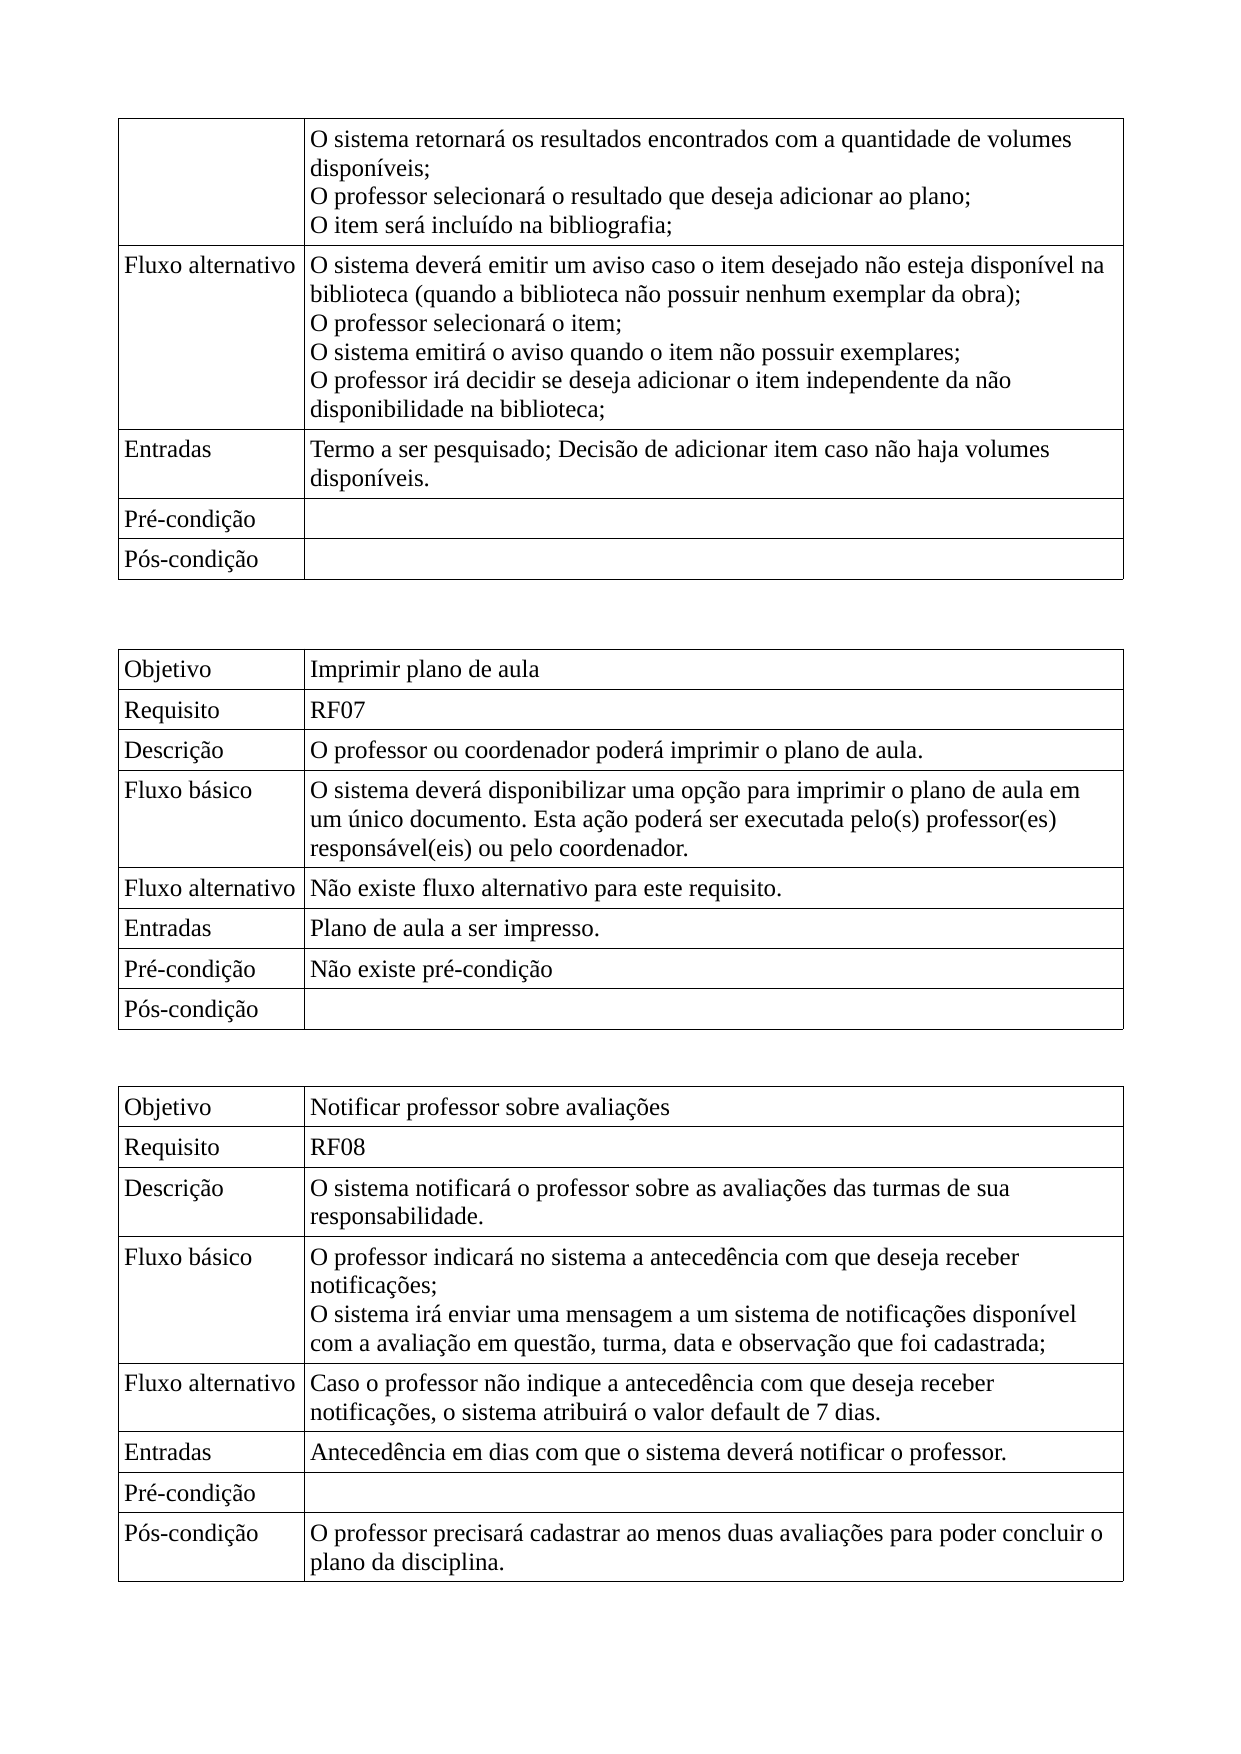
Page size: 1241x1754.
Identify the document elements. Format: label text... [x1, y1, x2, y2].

table_cell Entradas [119, 430, 304, 498]
table_cell Fluxo alternativo [119, 868, 304, 908]
table_header Notificar professor sobre avaliações [305, 1087, 1123, 1126]
table_header Imprimir plano de aula [305, 650, 1123, 689]
table_cell Caso o professor não indique a antecedência com que deseja receber notificações, o sistema atribuirá o valor default de 7 dias. [305, 1364, 1123, 1431]
table_cell Pré-condição [119, 949, 304, 988]
table_cell RF07 [305, 690, 1123, 729]
table_header Objetivo [119, 650, 304, 689]
table_cell O sistema deverá emitir um aviso caso o item desejado não esteja disponível na biblioteca (quando a biblioteca não possuir nenhum exemplar da obra); O professor selecionará o item; O sistema emitirá o aviso quando o item não possuir exemplares; O professor irá decidir se deseja adicionar o item independente da não disponibilidade na biblioteca; [305, 246, 1123, 429]
table_cell [119, 119, 304, 245]
table_cell Entradas [119, 1432, 304, 1472]
table_cell Descrição [119, 730, 304, 769]
table_cell Fluxo alternativo [119, 1364, 304, 1431]
table_cell Fluxo básico [119, 771, 304, 867]
table_cell Antecedência em dias com que o sistema deverá notificar o professor. [305, 1432, 1123, 1472]
table_cell Pré-condição [119, 499, 304, 538]
table_cell Termo a ser pesquisado; Decisão de adicionar item caso não haja volumes disponíveis. [305, 430, 1123, 498]
table_cell Plano de aula a ser impresso. [305, 909, 1123, 948]
table_cell Fluxo básico [119, 1237, 304, 1362]
table_cell Fluxo alternativo [119, 246, 304, 429]
table_cell [305, 1473, 1123, 1512]
table_cell O professor precisará cadastrar ao menos duas avaliações para poder concluir o plano da disciplina. [305, 1513, 1123, 1581]
table_cell RF08 [305, 1127, 1123, 1167]
table_cell O professor ou coordenador poderá imprimir o plano de aula. [305, 730, 1123, 769]
table_header Objetivo [119, 1087, 304, 1126]
table_cell Pré-condição [119, 1473, 304, 1512]
table_cell Pós-condição [119, 989, 304, 1028]
table_cell Pós-condição [119, 1513, 304, 1581]
table_cell Requisito [119, 690, 304, 729]
table_cell O sistema notificará o professor sobre as avaliações das turmas de sua responsabilidade. [305, 1168, 1123, 1236]
table_cell Não existe fluxo alternativo para este requisito. [305, 868, 1123, 908]
table_cell Pós-condição [119, 539, 304, 578]
table_cell Requisito [119, 1127, 304, 1167]
table_cell O sistema deverá disponibilizar uma opção para imprimir o plano de aula em um único documento. Esta ação poderá ser executada pelo(s) professor(es) responsável(eis) ou pelo coordenador. [305, 771, 1123, 867]
table_cell Descrição [119, 1168, 304, 1236]
table_cell O professor indicará no sistema a antecedência com que deseja receber notificações; O sistema irá enviar uma mensagem a um sistema de notificações disponível com a avaliação em questão, turma, data e observação que foi cadastrada; [305, 1237, 1123, 1362]
table_cell [305, 989, 1123, 1028]
table_cell [305, 539, 1123, 578]
table_cell Entradas [119, 909, 304, 948]
table_cell [305, 499, 1123, 538]
table_cell O sistema retornará os resultados encontrados com a quantidade de volumes disponíveis; O professor selecionará o resultado que deseja adicionar ao plano; O item será incluído na bibliografia; [305, 119, 1123, 245]
table_cell Não existe pré-condição [305, 949, 1123, 988]
